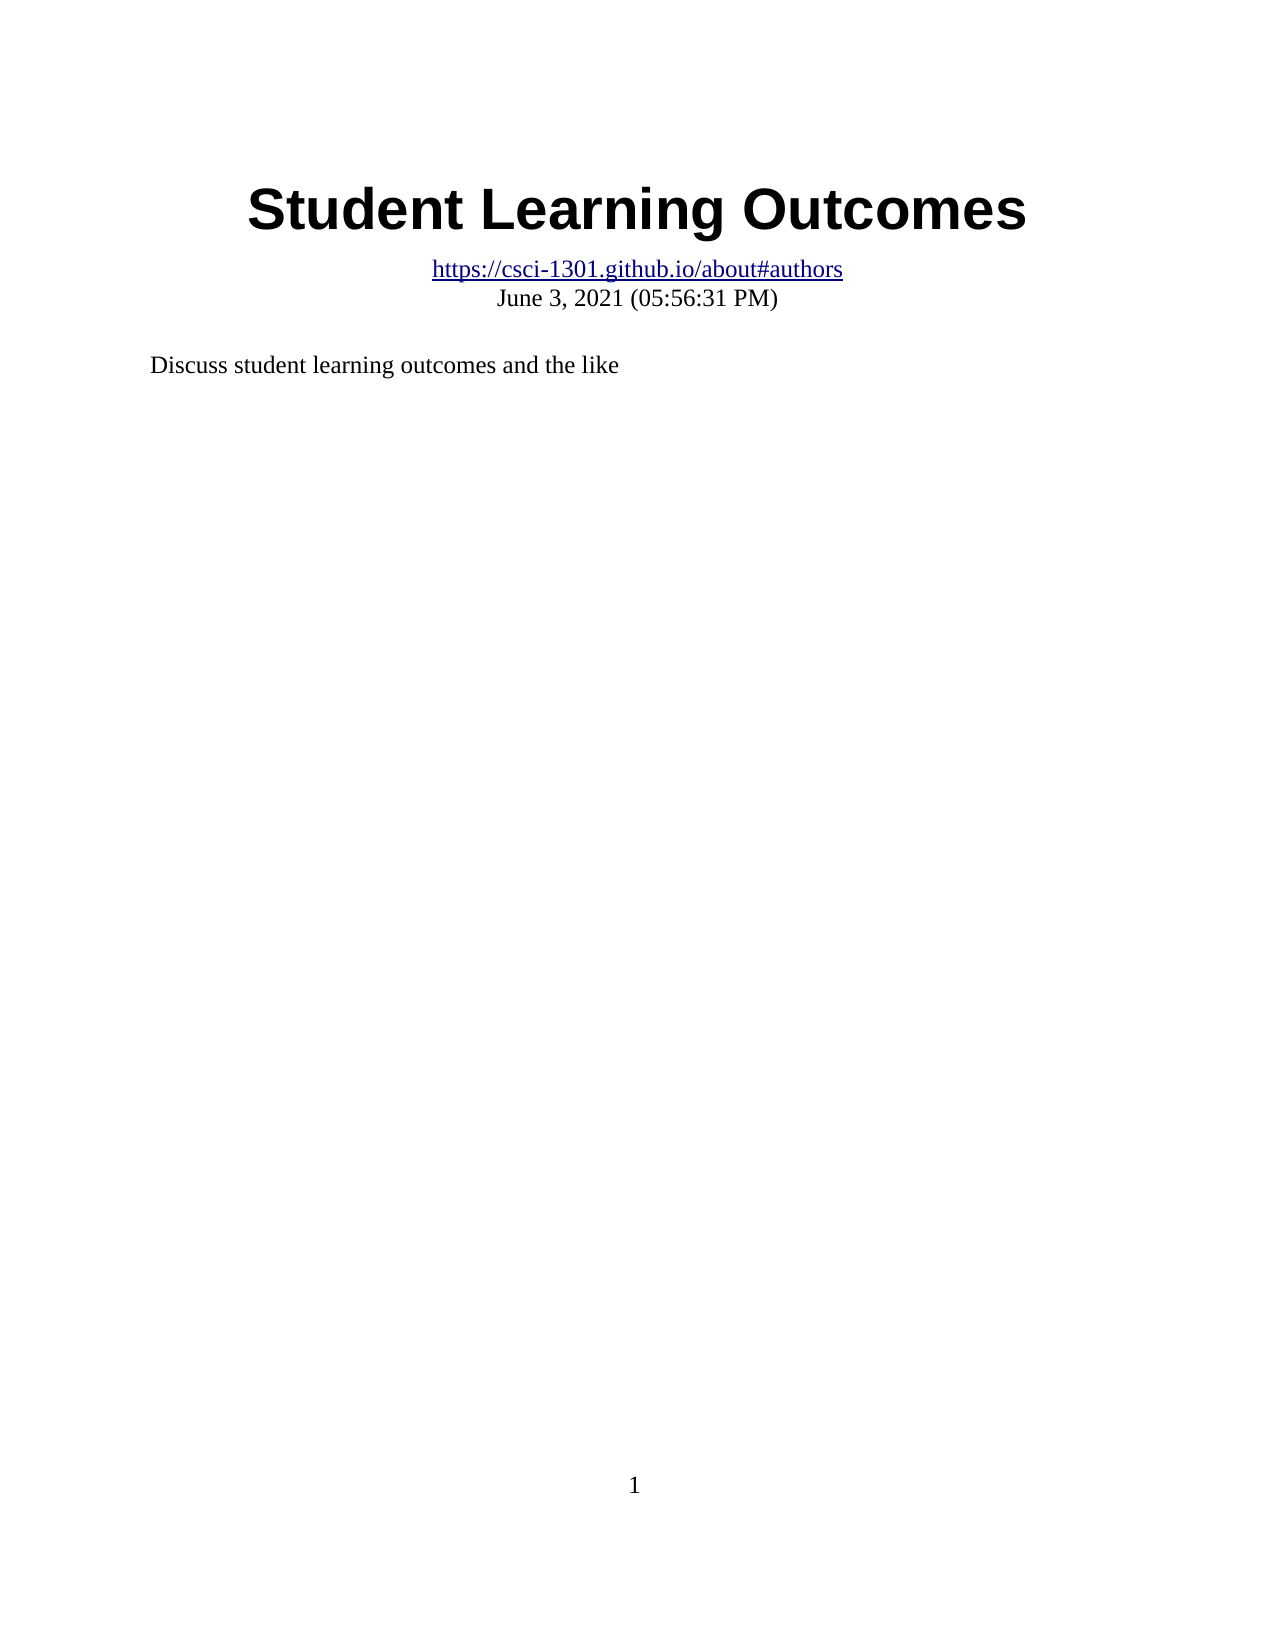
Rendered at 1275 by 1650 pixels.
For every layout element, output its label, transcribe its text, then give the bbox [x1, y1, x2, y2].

text June 3, 2021 (05:56:31 PM) [150, 283, 1125, 312]
title Student Learning Outcomes [150, 175, 1125, 242]
text https://csci-1301.github.io/about#authors [150, 254, 1125, 283]
text Discuss student learning outcomes and the like [150, 350, 1125, 378]
